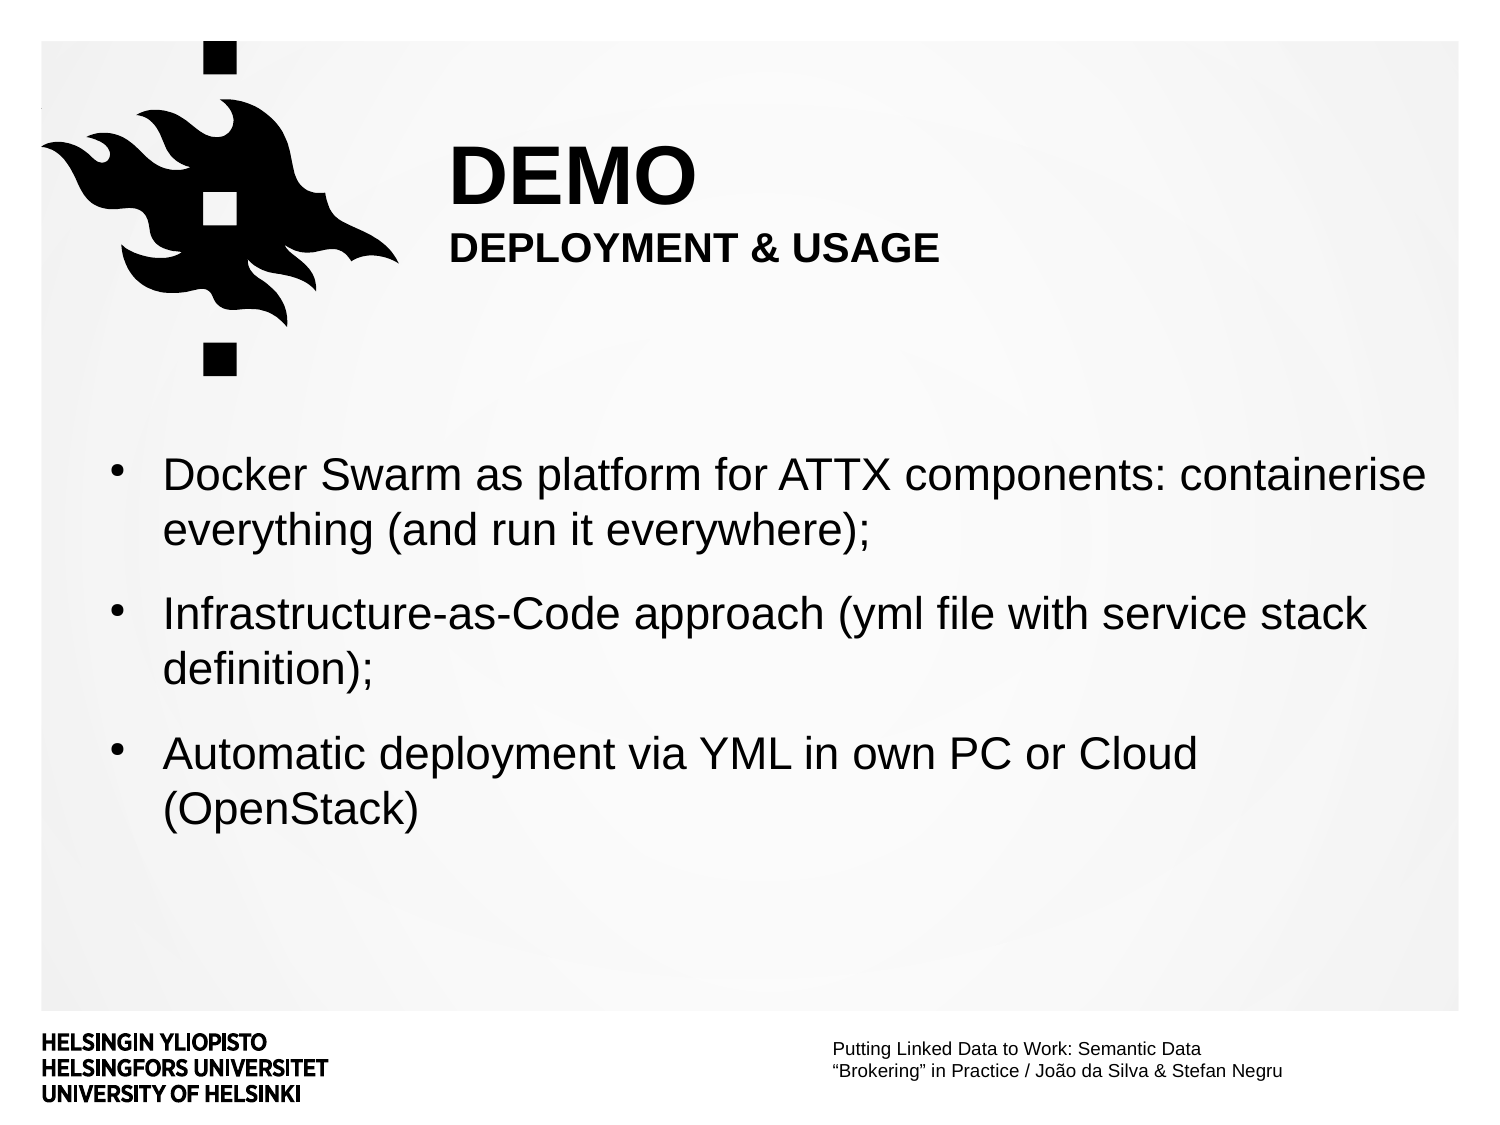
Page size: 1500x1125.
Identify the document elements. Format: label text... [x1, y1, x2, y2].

title DEMO Deployment & usage [360, 113, 1447, 319]
picture [41, 41, 1459, 1011]
list Docker Swarm as platform for ATTX components: containerise everything (and run it everywhere); Infrastructure-as-Code approach (yml file with service stack definition); Automatic deployment via YML in own PC or Cloud (OpenStack) [76, 437, 1453, 1000]
picture [204, 192, 236, 225]
footer Putting Linked Data to Work: Semantic Data “Brokering” in Practice / João da Silva & Stefan Negru [832, 1011, 1294, 1107]
